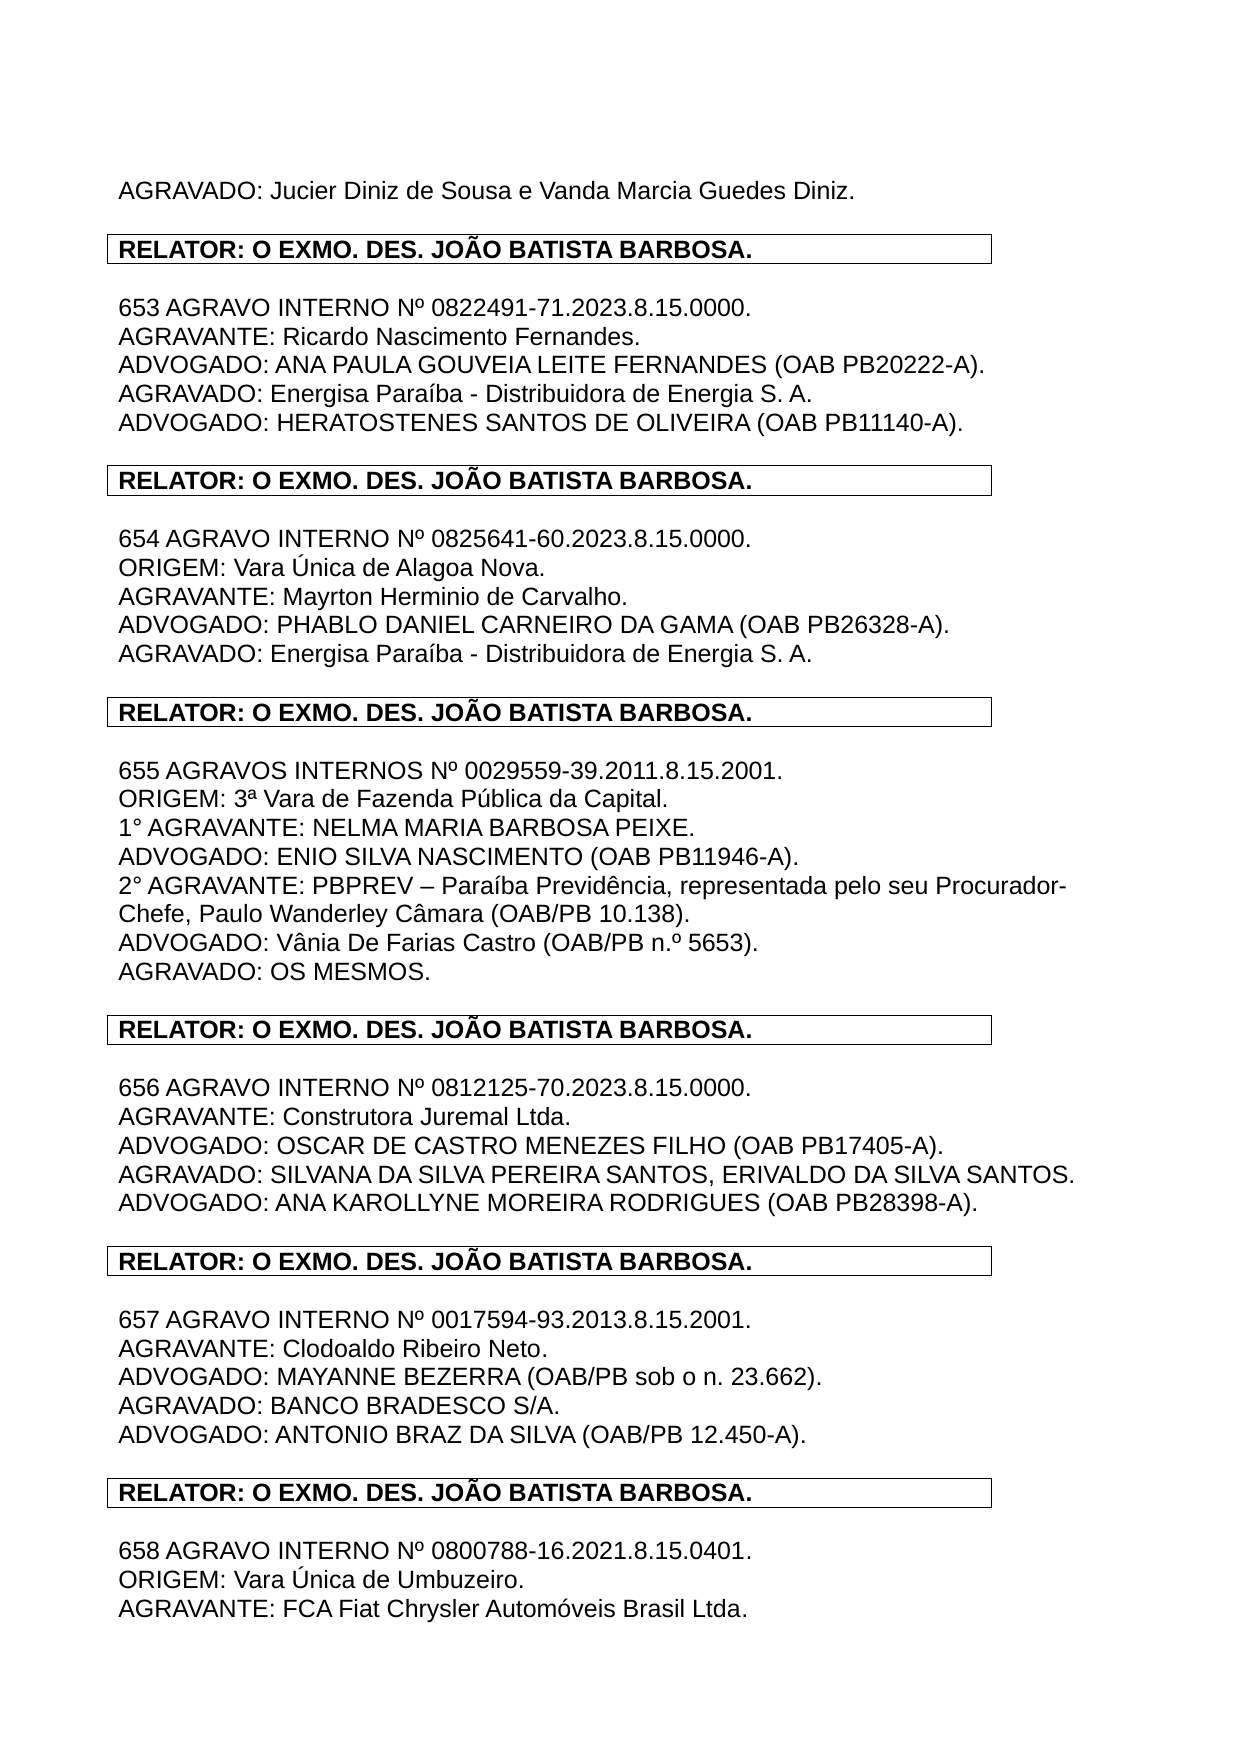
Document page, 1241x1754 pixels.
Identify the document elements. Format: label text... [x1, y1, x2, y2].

text 653 AGRAVO INTERNO Nº 0822491-71.2023.8.15.0000. [118, 293, 1122, 322]
text AGRAVADO: OS MESMOS. [118, 957, 1122, 986]
text ORIGEM: 3ª Vara de Fazenda Pública da Capital. [118, 784, 1122, 813]
text ADVOGADO: OSCAR DE CASTRO MENEZES FILHO (OAB PB17405-A). [118, 1131, 1122, 1160]
text AGRAVADO: Energisa Paraíba - Distribuidora de Energia S. A. [118, 639, 1122, 668]
text AGRAVADO: SILVANA DA SILVA PEREIRA SANTOS, ERIVALDO DA SILVA SANTOS. [118, 1160, 1122, 1188]
text 656 AGRAVO INTERNO Nº 0812125-70.2023.8.15.0000. [118, 1073, 1122, 1102]
text 657 AGRAVO INTERNO Nº 0017594-93.2013.8.15.2001. [118, 1305, 1122, 1334]
text ADVOGADO: PHABLO DANIEL CARNEIRO DA GAMA (OAB PB26328-A). [118, 611, 1122, 639]
text ORIGEM: Vara Única de Alagoa Nova. [118, 553, 1122, 582]
text AGRAVANTE: FCA Fiat Chrysler Automóveis Brasil Ltda. [118, 1594, 1122, 1623]
text AGRAVADO: BANCO BRADESCO S/A. [118, 1391, 1122, 1420]
text 654 AGRAVO INTERNO Nº 0825641-60.2023.8.15.0000. [118, 524, 1122, 553]
table_header RELATOR: O EXMO. DES. JOÃO BATISTA BARBOSA. [108, 235, 991, 263]
text 658 AGRAVO INTERNO Nº 0800788-16.2021.8.15.0401. [118, 1536, 1122, 1565]
text ADVOGADO: Vânia De Farias Castro (OAB/PB n.º 5653). [118, 928, 1122, 957]
text AGRAVADO: Jucier Diniz de Sousa e Vanda Marcia Guedes Diniz. [118, 176, 1122, 205]
text ADVOGADO: ANA KAROLLYNE MOREIRA RODRIGUES (OAB PB28398-A). [118, 1188, 1122, 1217]
table_header RELATOR: O EXMO. DES. JOÃO BATISTA BARBOSA. [108, 1016, 991, 1044]
text AGRAVANTE: Construtora Juremal Ltda. [118, 1102, 1122, 1131]
text 655 AGRAVOS INTERNOS Nº 0029559-39.2011.8.15.2001. [118, 756, 1122, 784]
text 1° AGRAVANTE: NELMA MARIA BARBOSA PEIXE. [118, 813, 1122, 842]
table_header RELATOR: O EXMO. DES. JOÃO BATISTA BARBOSA. [108, 1247, 991, 1275]
text AGRAVANTE: Mayrton Herminio de Carvalho. [118, 582, 1122, 611]
text ADVOGADO: ENIO SILVA NASCIMENTO (OAB PB11946-A). [118, 842, 1122, 871]
text ADVOGADO: ANA PAULA GOUVEIA LEITE FERNANDES (OAB PB20222-A). [118, 350, 1122, 379]
text ORIGEM: Vara Única de Umbuzeiro. [118, 1565, 1122, 1594]
text ADVOGADO: ANTONIO BRAZ DA SILVA (OAB/PB 12.450-A). [118, 1420, 1122, 1449]
text 2° AGRAVANTE: PBPREV – Paraíba Previdência, representada pelo seu Procurador-Chefe, Paulo Wanderley Câmara (OAB/PB 10.138). [118, 871, 1122, 928]
text AGRAVADO: Energisa Paraíba - Distribuidora de Energia S. A. [118, 379, 1122, 408]
table_header RELATOR: O EXMO. DES. JOÃO BATISTA BARBOSA. [108, 1479, 991, 1507]
text ADVOGADO: HERATOSTENES SANTOS DE OLIVEIRA (OAB PB11140-A). [118, 408, 1122, 437]
text ADVOGADO: MAYANNE BEZERRA (OAB/PB sob o n. 23.662). [118, 1362, 1122, 1391]
text AGRAVANTE: Ricardo Nascimento Fernandes. [118, 322, 1122, 350]
table_header RELATOR: O EXMO. DES. JOÃO BATISTA BARBOSA. [108, 698, 991, 726]
text AGRAVANTE: Clodoaldo Ribeiro Neto. [118, 1334, 1122, 1362]
table_header RELATOR: O EXMO. DES. JOÃO BATISTA BARBOSA. [108, 466, 991, 495]
